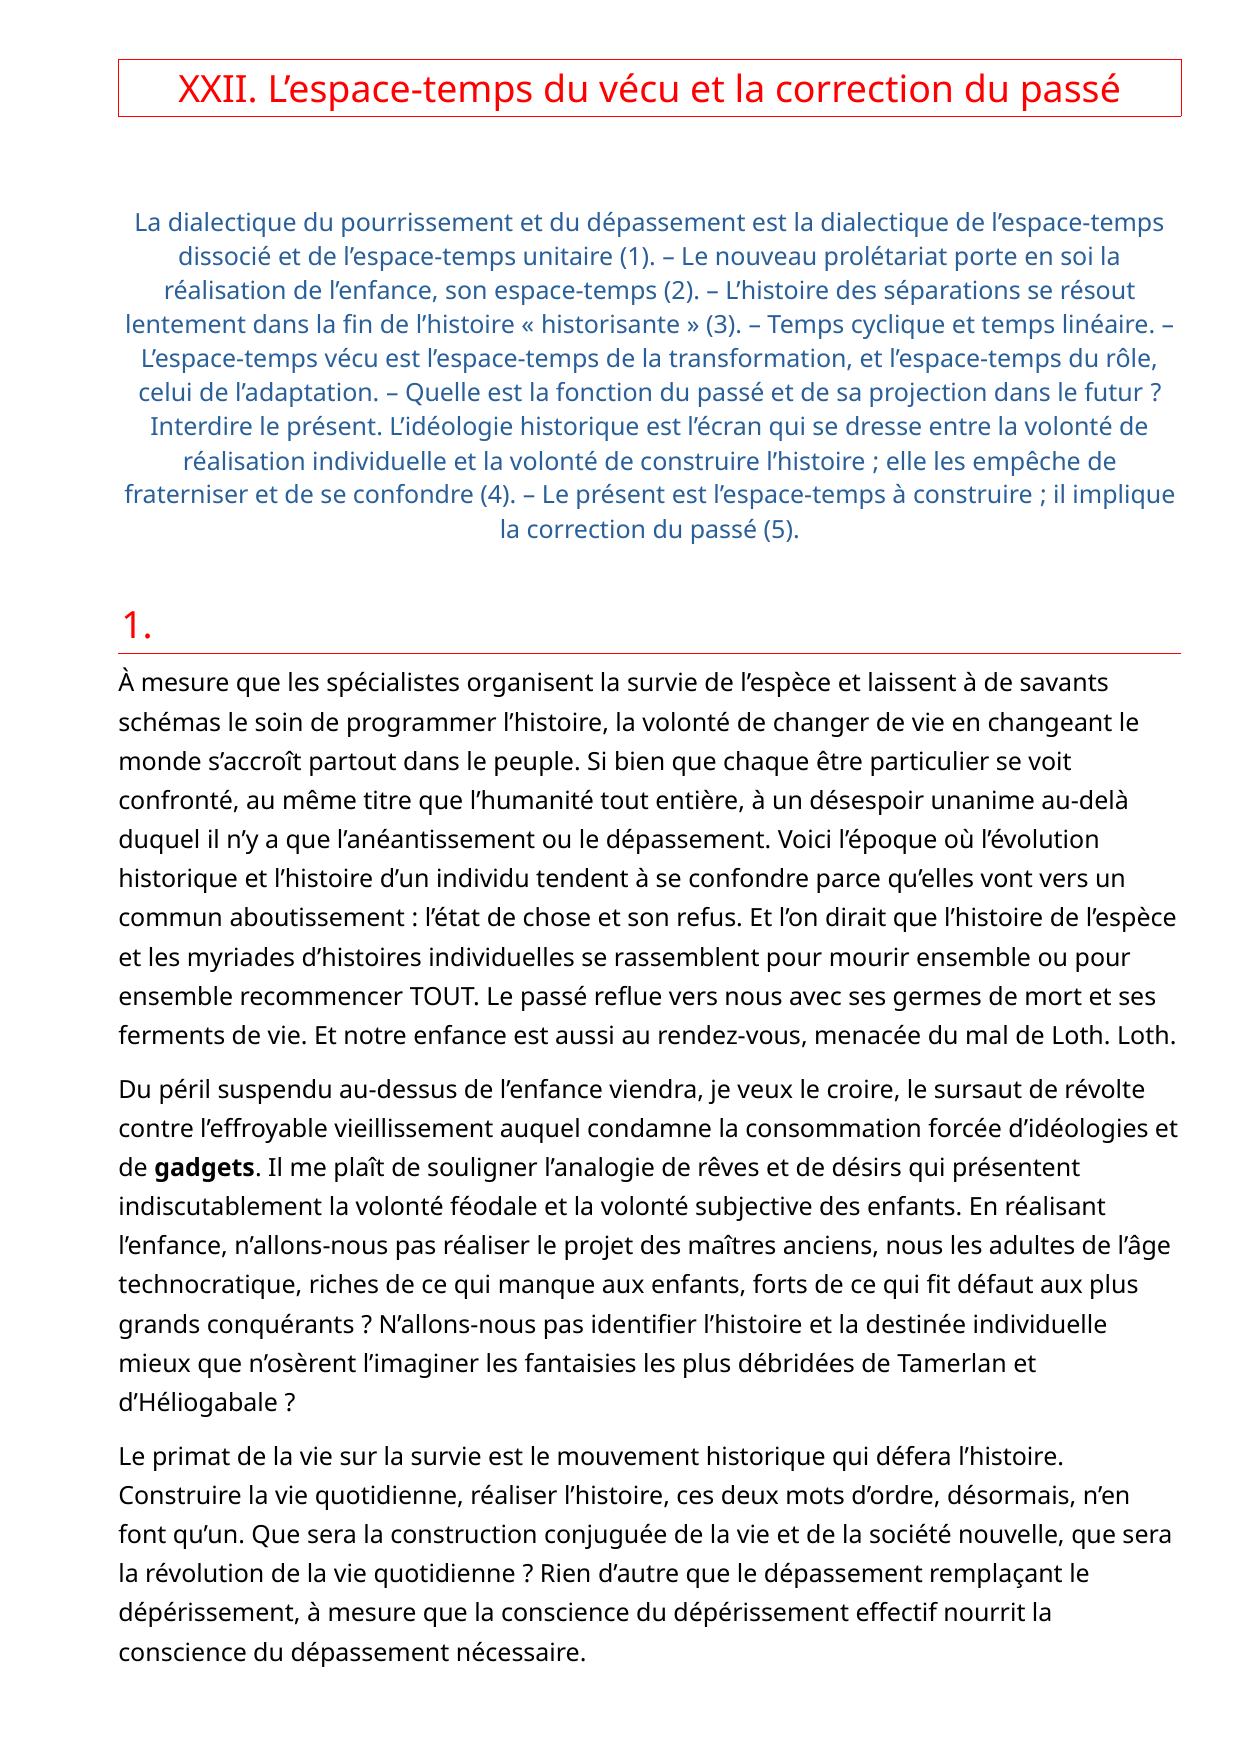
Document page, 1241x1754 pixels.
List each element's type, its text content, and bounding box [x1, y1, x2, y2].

text Le primat de la vie sur la survie est le mouvement historique qui défera l’histoire. Construire la vie quotidienne, réaliser l’histoire, ces deux mots d’ordre, désormais, n’en font qu’un. Que sera la construction conjuguée de la vie et de la société nouvelle, que sera la révolution de la vie quotidienne ? Rien d’autre que le dépassement remplaçant le dépérissement, à mesure que la conscience du dépérissement effectif nourrit la conscience du dépassement nécessaire. [118, 1438, 1181, 1668]
text La dialectique du pourrissement et du dépassement est la dialectique de l’espace-temps dissocié et de l’espace-temps unitaire (1). – Le nouveau prolétariat porte en soi la réalisation de l’enfance, son espace-temps (2). – L’histoire des séparations se résout lentement dans la fin de l’histoire « historisante » (3). – Temps cyclique et temps linéaire. – L’espace-temps vécu est l’espace-temps de la transformation, et l’espace-temps du rôle, celui de l’adaptation. – Quelle est la fonction du passé et de sa projection dans le futur ? Interdire le présent. L’idéologie historique est l’écran qui se dresse entre la volonté de réalisation individuelle et la volonté de construire l’histoire ; elle les empêche de fraterniser et de se confondre (4). – Le présent est l’espace-temps à construire ; il implique la correction du passé (5). [118, 205, 1181, 545]
subtitle 1. [118, 596, 1181, 653]
text À mesure que les spécialistes organisent la survie de l’espèce et laissent à de savants schémas le soin de programmer l’histoire, la volonté de changer de vie en changeant le monde s’accroît partout dans le peuple. Si bien que chaque être particulier se voit confronté, au même titre que l’humanité tout entière, à un désespoir unanime au-delà duquel il n’y a que l’anéantissement ou le dépassement. Voici l’époque où l’évolution historique et l’histoire d’un individu tendent à se confondre parce qu’elles vont vers un commun aboutissement : l’état de chose et son refus. Et l’on dirait que l’histoire de l’espèce et les myriades d’histoires individuelles se rassemblent pour mourir ensemble ou pour ensemble recommencer TOUT. Le passé reflue vers nous avec ses germes de mort et ses ferments de vie. Et notre enfance est aussi au rendez-vous, menacée du mal de Loth. Loth. [118, 665, 1181, 1052]
subtitle XXII. L’espace-temps du vécu et la correction du passé [119, 60, 1181, 116]
text Du péril suspendu au-dessus de l’enfance viendra, je veux le croire, le sursaut de révolte contre l’effroyable vieillissement auquel condamne la consommation forcée d’idéologies et de gadgets. Il me plaît de souligner l’analogie de rêves et de désirs qui présentent indiscutablement la volonté féodale et la volonté subjective des enfants. En réalisant l’enfance, n’allons-nous pas réaliser le projet des maîtres anciens, nous les adultes de l’âge technocratique, riches de ce qui manque aux enfants, forts de ce qui fit défaut aux plus grands conquérants ? N’allons-nous pas identifier l’histoire et la destinée individuelle mieux que n’osèrent l’imaginer les fantaisies les plus débridées de Tamerlan et d’Héliogabale ? [118, 1071, 1181, 1419]
